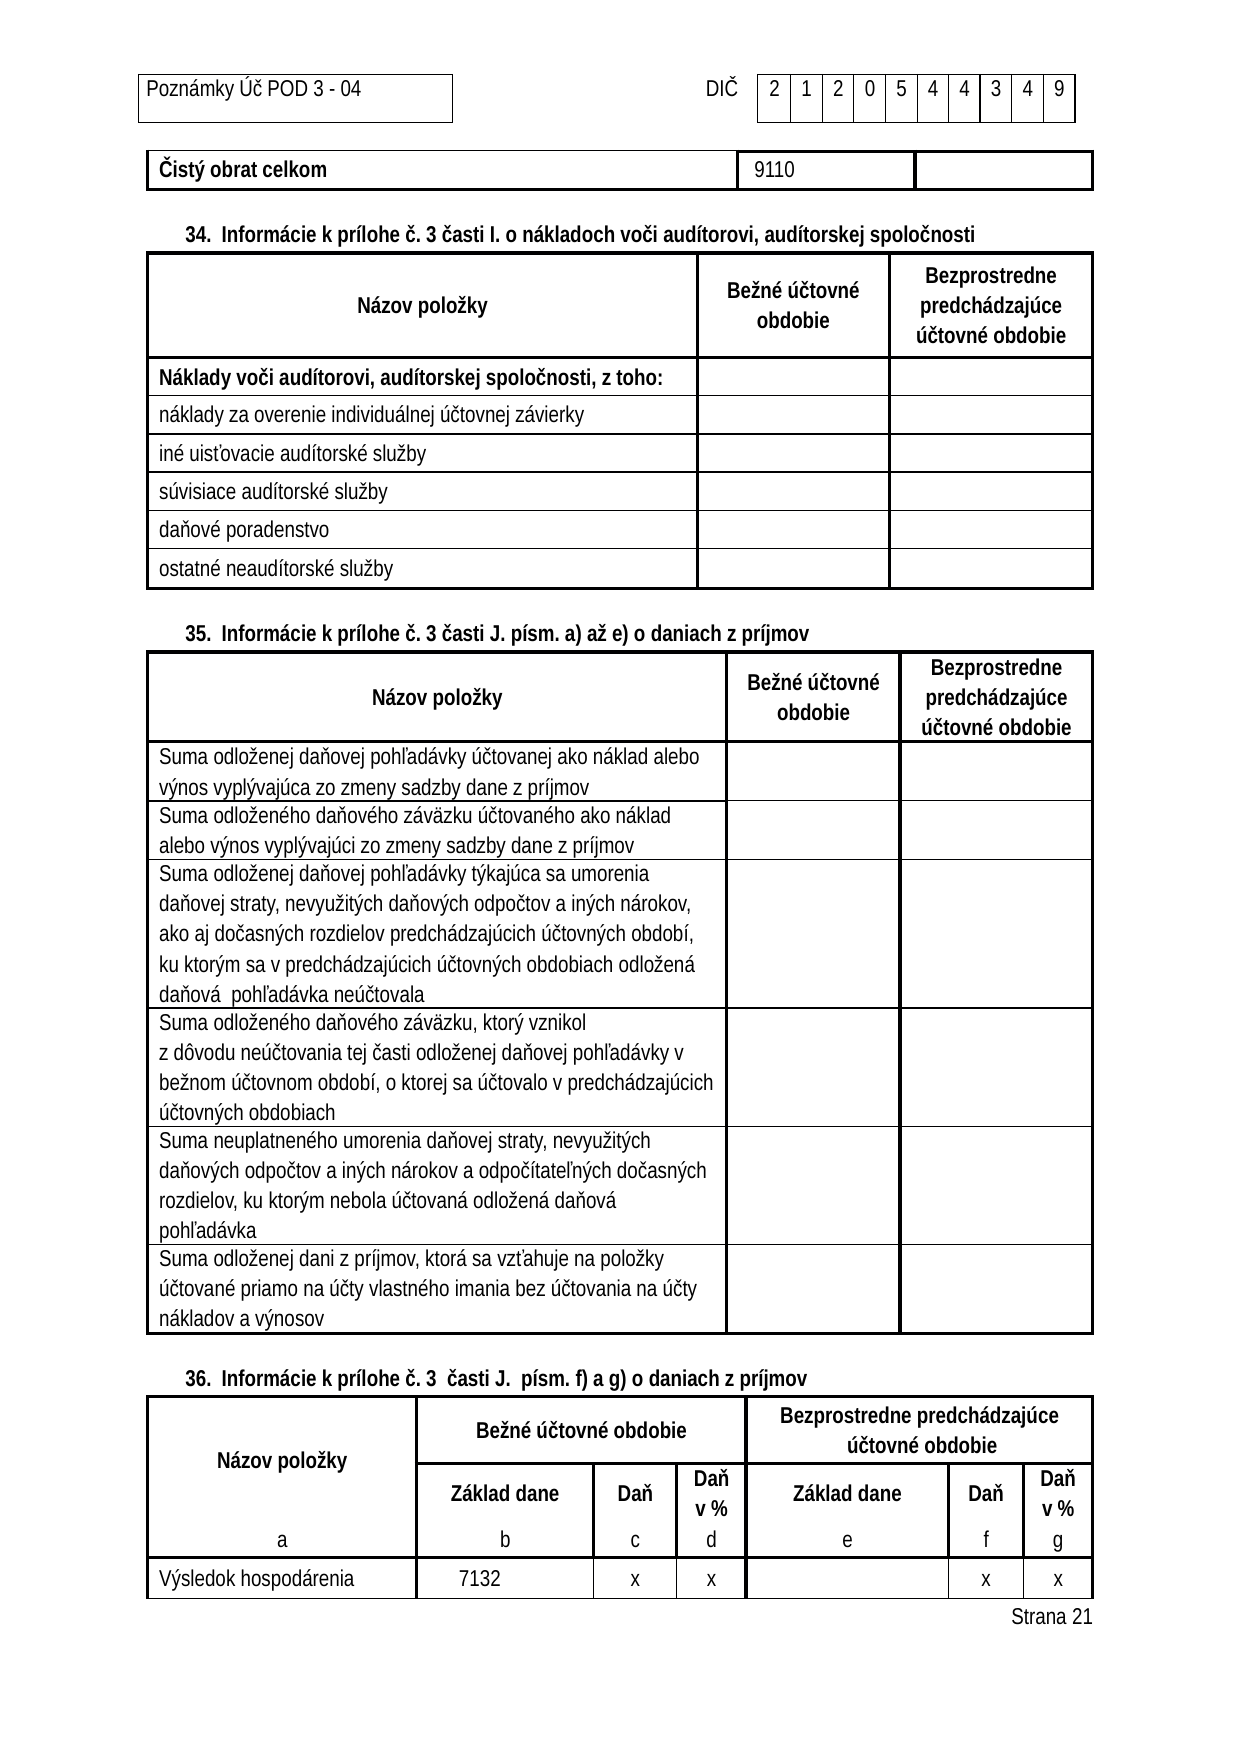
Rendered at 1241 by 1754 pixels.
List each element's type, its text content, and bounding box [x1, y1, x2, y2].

table_cell x [1024, 1559, 1091, 1597]
table_cell [699, 473, 888, 510]
table_cell c [595, 1522, 675, 1556]
title Informácie k prílohe č. 3 časti J. písm. a) až e) o daniach z príjmov [185, 620, 1093, 646]
table_cell [728, 860, 898, 1007]
table_cell [728, 1245, 898, 1332]
table_cell [891, 473, 1091, 510]
table_header Názov položky [149, 654, 725, 740]
table_cell Suma odloženého daňového záväzku účtovaného ako náklad alebo výnos vyplývajúci zo zmeny sadzby dane z príjmov [149, 802, 725, 859]
table_cell [902, 1009, 1091, 1126]
table_cell [699, 396, 888, 433]
table_cell Suma neuplatneného umorenia daňovej straty, nevyužitých daňových odpočtov a iných nárokov a odpočítateľných dočasných rozdielov, ku ktorým nebola účtovaná odložená daňová pohľadávka [149, 1127, 725, 1244]
table_cell g [1025, 1522, 1091, 1556]
table_cell [728, 801, 898, 859]
table_cell [902, 860, 1091, 1007]
title Informácie k prílohe č. 3 časti J. písm. f) a g) o daniach z príjmov [185, 1365, 1093, 1391]
table_cell [891, 435, 1091, 471]
table_header Bežné účtovné obdobie [728, 654, 898, 740]
table_cell 9110 [739, 153, 913, 188]
table_cell Suma odloženej dani z príjmov, ktorá sa vzťahuje na položky účtované priamo na účty vlastného imania bez účtovania na účty nákladov a výnosov [149, 1245, 725, 1332]
table_cell [891, 396, 1091, 433]
table_cell 7132 [418, 1559, 593, 1597]
table_cell [902, 1245, 1091, 1332]
table_header Bežné účtovné obdobie [418, 1398, 744, 1462]
table_cell [902, 801, 1091, 859]
table_header Bezprostredne predchádzajúce účtovné obdobie [748, 1398, 1091, 1462]
table_cell Daň v % [678, 1465, 744, 1522]
table_cell [699, 435, 888, 471]
table_cell [728, 743, 898, 800]
table_header Bezprostredne predchádzajúce účtovné obdobie [891, 255, 1091, 356]
table_cell Suma odloženého daňového záväzku, ktorý vznikol z dôvodu neúčtovania tej časti odloženej daňovej pohľadávky v bežnom účtovnom období, o ktorej sa účtovalo v predchádzajúcich účtovných obdobiach [149, 1009, 725, 1126]
table_cell [902, 743, 1091, 800]
table_cell f [950, 1522, 1022, 1556]
table_cell [748, 1559, 948, 1597]
table_cell b [418, 1522, 592, 1556]
table_cell Suma odloženej daňovej pohľadávky účtovanej ako náklad alebo výnos vyplývajúca zo zmeny sadzby dane z príjmov [149, 743, 725, 800]
table_cell [728, 1127, 898, 1244]
table_cell [891, 549, 1091, 587]
table_cell x [594, 1559, 676, 1597]
table_cell x [949, 1559, 1023, 1597]
table_cell ostatné neaudítorské služby [149, 549, 696, 587]
table_cell súvisiace audítorské služby [149, 473, 696, 510]
table_header Názov položky [149, 255, 696, 356]
table_cell Základ dane [418, 1465, 592, 1522]
table_header Názov položky [149, 1398, 415, 1522]
table_header Bežné účtovné obdobie [699, 255, 888, 356]
table_cell Suma odloženej daňovej pohľadávky týkajúca sa umorenia daňovej straty, nevyužitých daňových odpočtov a iných nárokov, ako aj dočasných rozdielov predchádzajúcich účtovných období, ku ktorým sa v predchádzajúcich účtovných obdobiach odložená daňová pohľadávka neúčtovala [149, 860, 725, 1007]
table_cell x [677, 1559, 744, 1597]
table_cell [891, 359, 1091, 394]
table_cell [902, 1127, 1091, 1244]
table_cell daňové poradenstvo [149, 511, 696, 548]
table_cell [699, 511, 888, 548]
table_cell [728, 1009, 898, 1126]
table_cell Čistý obrat celkom [149, 151, 736, 188]
table_cell d [678, 1522, 744, 1556]
table_cell [891, 511, 1091, 548]
table_cell náklady za overenie individuálnej účtovnej závierky [149, 396, 696, 433]
table_cell a [149, 1522, 415, 1556]
table_cell Daň [595, 1465, 675, 1522]
table_cell Daň [950, 1465, 1022, 1522]
table_cell iné uisťovacie audítorské služby [149, 435, 696, 471]
title Informácie k prílohe č. 3 časti I. o nákladoch voči audítorovi, audítorskej spoločnosti [185, 221, 1093, 248]
table_header Bezprostredne predchádzajúce účtovné obdobie [902, 654, 1091, 740]
table_cell [699, 549, 888, 587]
table_cell Náklady voči audítorovi, audítorskej spoločnosti, z toho: [149, 359, 696, 394]
table_cell [917, 153, 1091, 188]
table_cell [699, 359, 888, 394]
table_cell Výsledok hospodárenia [149, 1559, 415, 1597]
table_cell Základ dane [748, 1465, 947, 1522]
table_cell e [748, 1522, 947, 1556]
table_cell Daň v % [1025, 1465, 1091, 1522]
